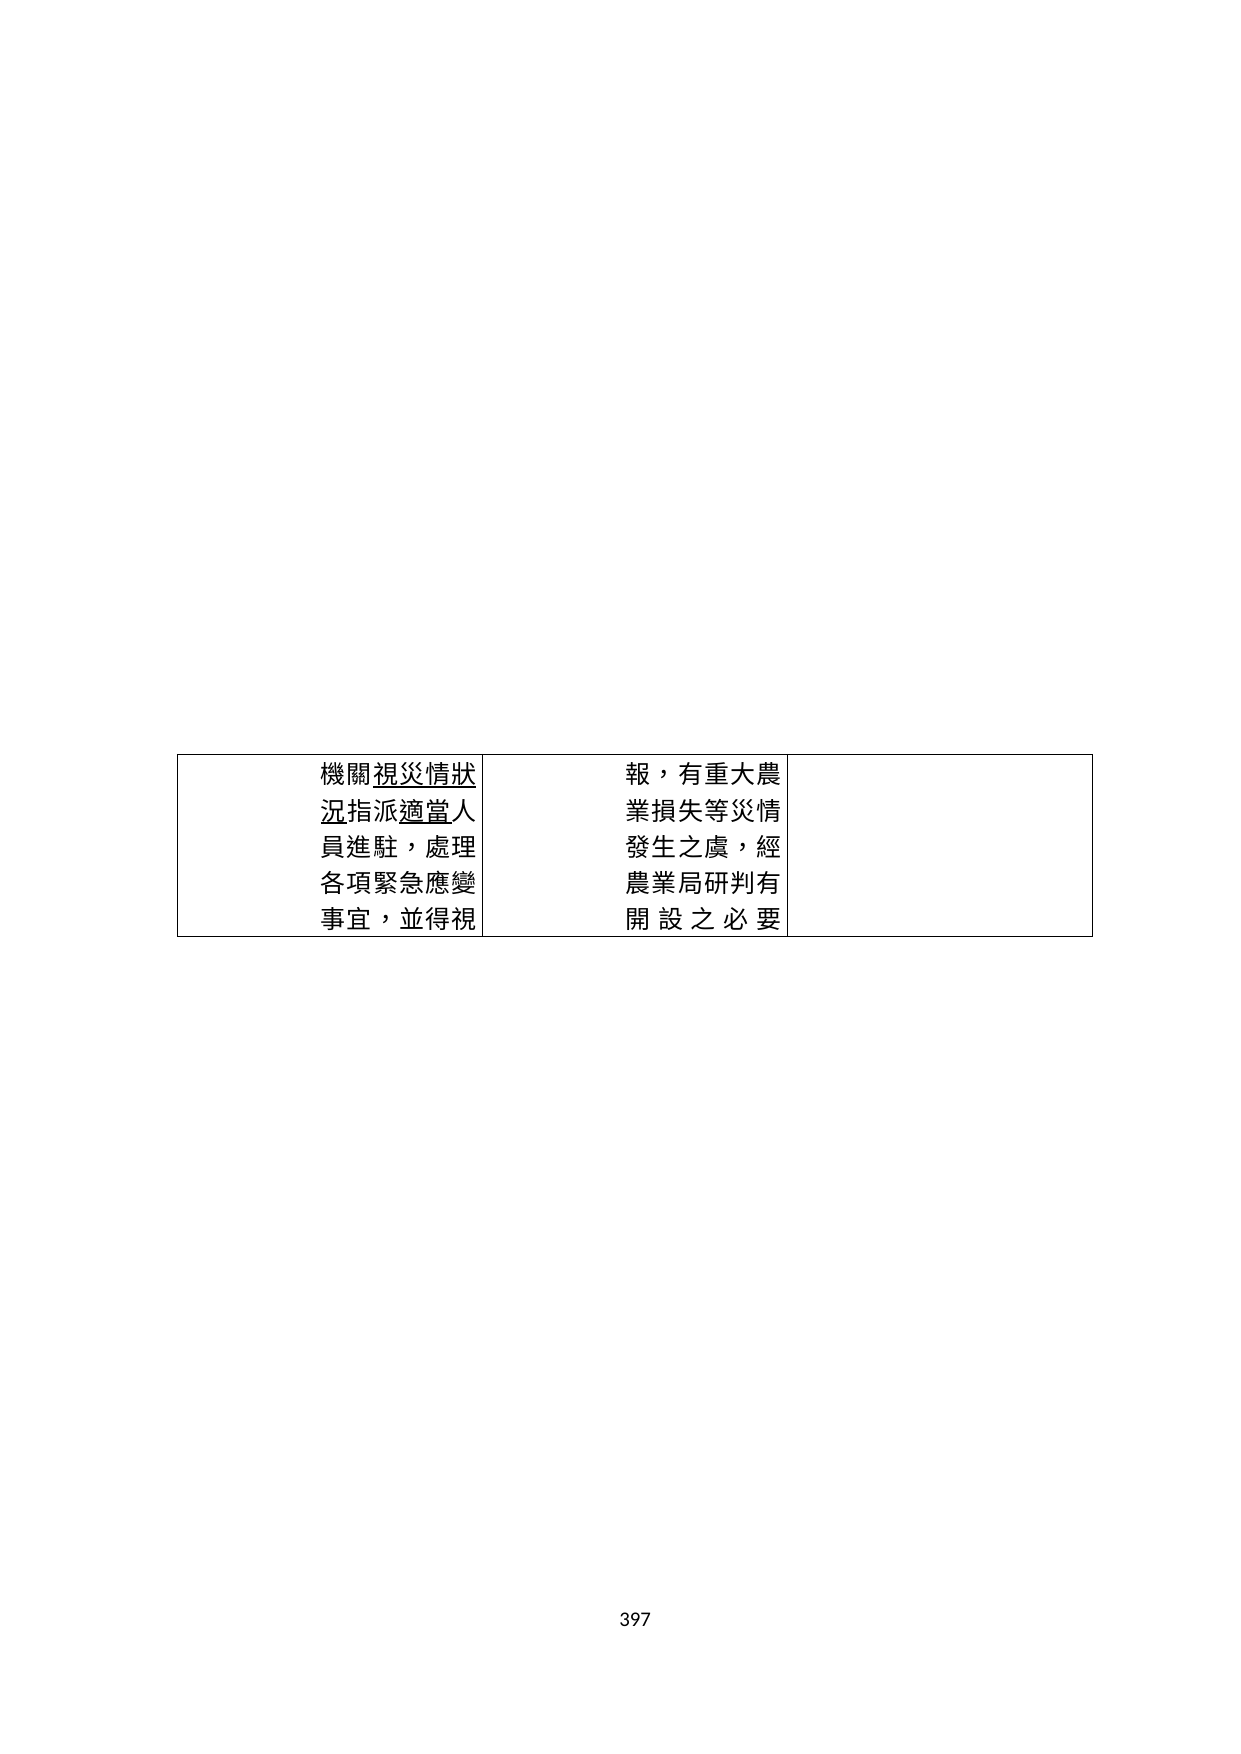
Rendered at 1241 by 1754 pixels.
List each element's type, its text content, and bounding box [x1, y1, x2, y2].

table_cell [788, 755, 1092, 936]
table_cell 報，有重大農業損失等災情發生之虞，經農業局研判有開設之必要 [483, 755, 787, 936]
table_cell 機關視災情狀況指派適當人員進駐，處理各項緊急應變事宜，並得視 [178, 755, 482, 936]
